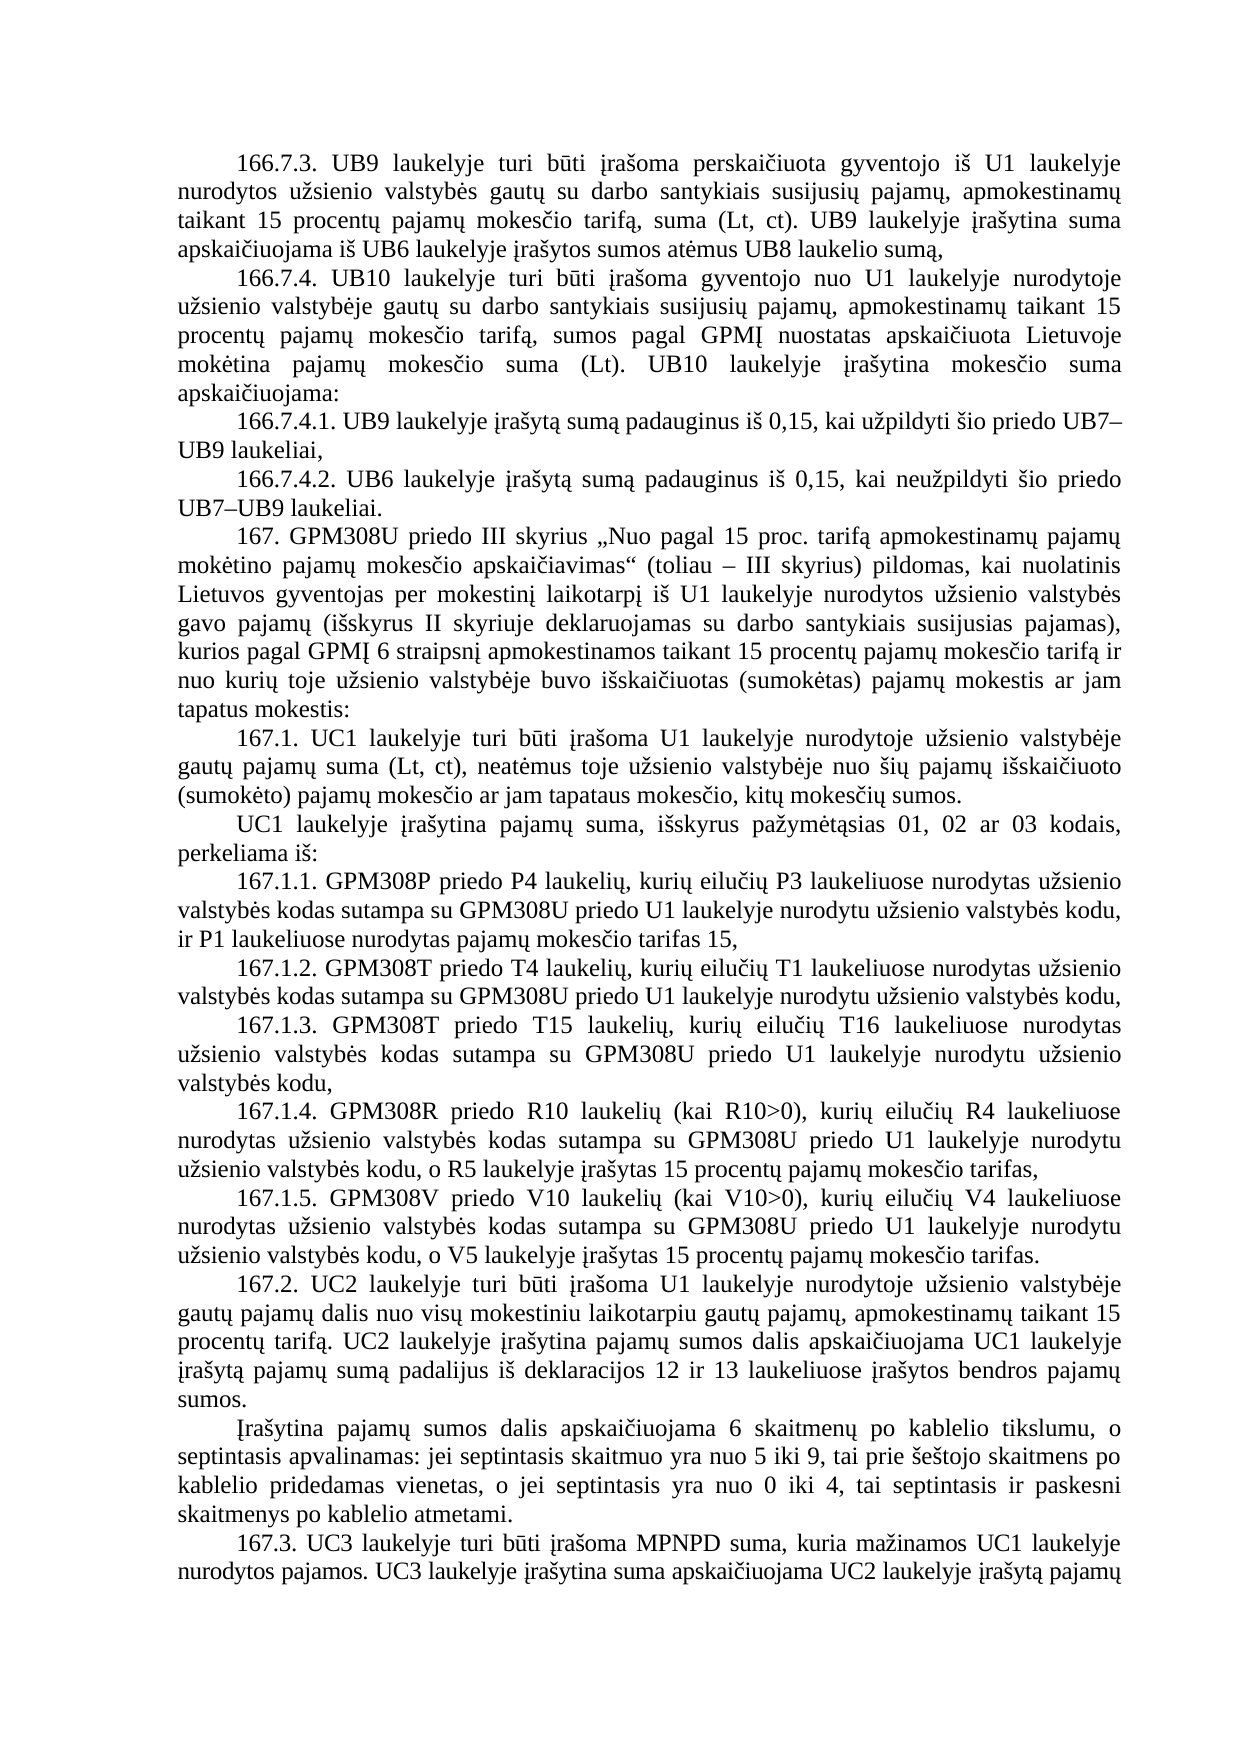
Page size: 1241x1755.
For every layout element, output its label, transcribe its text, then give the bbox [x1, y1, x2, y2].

text 167.1.3. GPM308T priedo T15 laukelių, kurių eilučių T16 laukeliuose nurodytas užsienio valstybės kodas sutampa su GPM308U priedo U1 laukelyje nurodytu užsienio valstybės kodu, [177, 1010, 1122, 1096]
text 167.1.5. GPM308V priedo V10 laukelių (kai V10>0), kurių eilučių V4 laukeliuose nurodytas užsienio valstybės kodas sutampa su GPM308U priedo U1 laukelyje nurodytu užsienio valstybės kodu, o V5 laukelyje įrašytas 15 procentų pajamų mokesčio tarifas. [177, 1183, 1122, 1269]
text 167.1.2. GPM308T priedo T4 laukelių, kurių eilučių T1 laukeliuose nurodytas užsienio valstybės kodas sutampa su GPM308U priedo U1 laukelyje nurodytu užsienio valstybės kodu, [177, 953, 1122, 1010]
text 167.3. UC3 laukelyje turi būti įrašoma MPNPD suma, kuria mažinamos UC1 laukelyje nurodytos pajamos. UC3 laukelyje įrašytina suma apskaičiuojama UC2 laukelyje įrašytą pajamų [177, 1528, 1122, 1585]
text 167.1.1. GPM308P priedo P4 laukelių, kurių eilučių P3 laukeliuose nurodytas užsienio valstybės kodas sutampa su GPM308U priedo U1 laukelyje nurodytu užsienio valstybės kodu, ir P1 laukeliuose nurodytas pajamų mokesčio tarifas 15, [177, 866, 1122, 953]
text UC1 laukelyje įrašytina pajamų suma, išskyrus pažymėtąsias 01, 02 ar 03 kodais, perkeliama iš: [177, 809, 1122, 866]
text 166.7.4.1. UB9 laukelyje įrašytą sumą padauginus iš 0,15, kai užpildyti šio priedo UB7–UB9 laukeliai, [177, 406, 1122, 464]
text 167. GPM308U priedo III skyrius „Nuo pagal 15 proc. tarifą apmokestinamų pajamų mokėtino pajamų mokesčio apskaičiavimas“ (toliau – III skyrius) pildomas, kai nuolatinis Lietuvos gyventojas per mokestinį laikotarpį iš U1 laukelyje nurodytos užsienio valstybės gavo pajamų (išskyrus II skyriuje deklaruojamas su darbo santykiais susijusias pajamas), kurios pagal GPMĮ 6 straipsnį apmokestinamos taikant 15 procentų pajamų mokesčio tarifą ir nuo kurių toje užsienio valstybėje buvo išskaičiuotas (sumokėtas) pajamų mokestis ar jam tapatus mokestis: [177, 521, 1122, 723]
text 167.1.4. GPM308R priedo R10 laukelių (kai R10>0), kurių eilučių R4 laukeliuose nurodytas užsienio valstybės kodas sutampa su GPM308U priedo U1 laukelyje nurodytu užsienio valstybės kodu, o R5 laukelyje įrašytas 15 procentų pajamų mokesčio tarifas, [177, 1096, 1122, 1183]
text Įrašytina pajamų sumos dalis apskaičiuojama 6 skaitmenų po kablelio tikslumu, o septintasis apvalinamas: jei septintasis skaitmuo yra nuo 5 iki 9, tai prie šeštojo skaitmens po kablelio pridedamas vienetas, o jei septintasis yra nuo 0 iki 4, tai septintasis ir paskesni skaitmenys po kablelio atmetami. [177, 1413, 1122, 1528]
text 167.2. UC2 laukelyje turi būti įrašoma U1 laukelyje nurodytoje užsienio valstybėje gautų pajamų dalis nuo visų mokestiniu laikotarpiu gautų pajamų, apmokestinamų taikant 15 procentų tarifą. UC2 laukelyje įrašytina pajamų sumos dalis apskaičiuojama UC1 laukelyje įrašytą pajamų sumą padalijus iš deklaracijos 12 ir 13 laukeliuose įrašytos bendros pajamų sumos. [177, 1269, 1122, 1413]
text 166.7.4. UB10 laukelyje turi būti įrašoma gyventojo nuo U1 laukelyje nurodytoje užsienio valstybėje gautų su darbo santykiais susijusių pajamų, apmokestinamų taikant 15 procentų pajamų mokesčio tarifą, sumos pagal GPMĮ nuostatas apskaičiuota Lietuvoje mokėtina pajamų mokesčio suma (Lt). UB10 laukelyje įrašytina mokesčio suma apskaičiuojama: [177, 263, 1122, 406]
text 166.7.4.2. UB6 laukelyje įrašytą sumą padauginus iš 0,15, kai neužpildyti šio priedo UB7–UB9 laukeliai. [177, 464, 1122, 521]
text 166.7.3. UB9 laukelyje turi būti įrašoma perskaičiuota gyventojo iš U1 laukelyje nurodytos užsienio valstybės gautų su darbo santykiais susijusių pajamų, apmokestinamų taikant 15 procentų pajamų mokesčio tarifą, suma (Lt, ct). UB9 laukelyje įrašytina suma apskaičiuojama iš UB6 laukelyje įrašytos sumos atėmus UB8 laukelio sumą, [177, 148, 1122, 263]
text 167.1. UC1 laukelyje turi būti įrašoma U1 laukelyje nurodytoje užsienio valstybėje gautų pajamų suma (Lt, ct), neatėmus toje užsienio valstybėje nuo šių pajamų išskaičiuoto (sumokėto) pajamų mokesčio ar jam tapataus mokesčio, kitų mokesčių sumos. [177, 723, 1122, 809]
